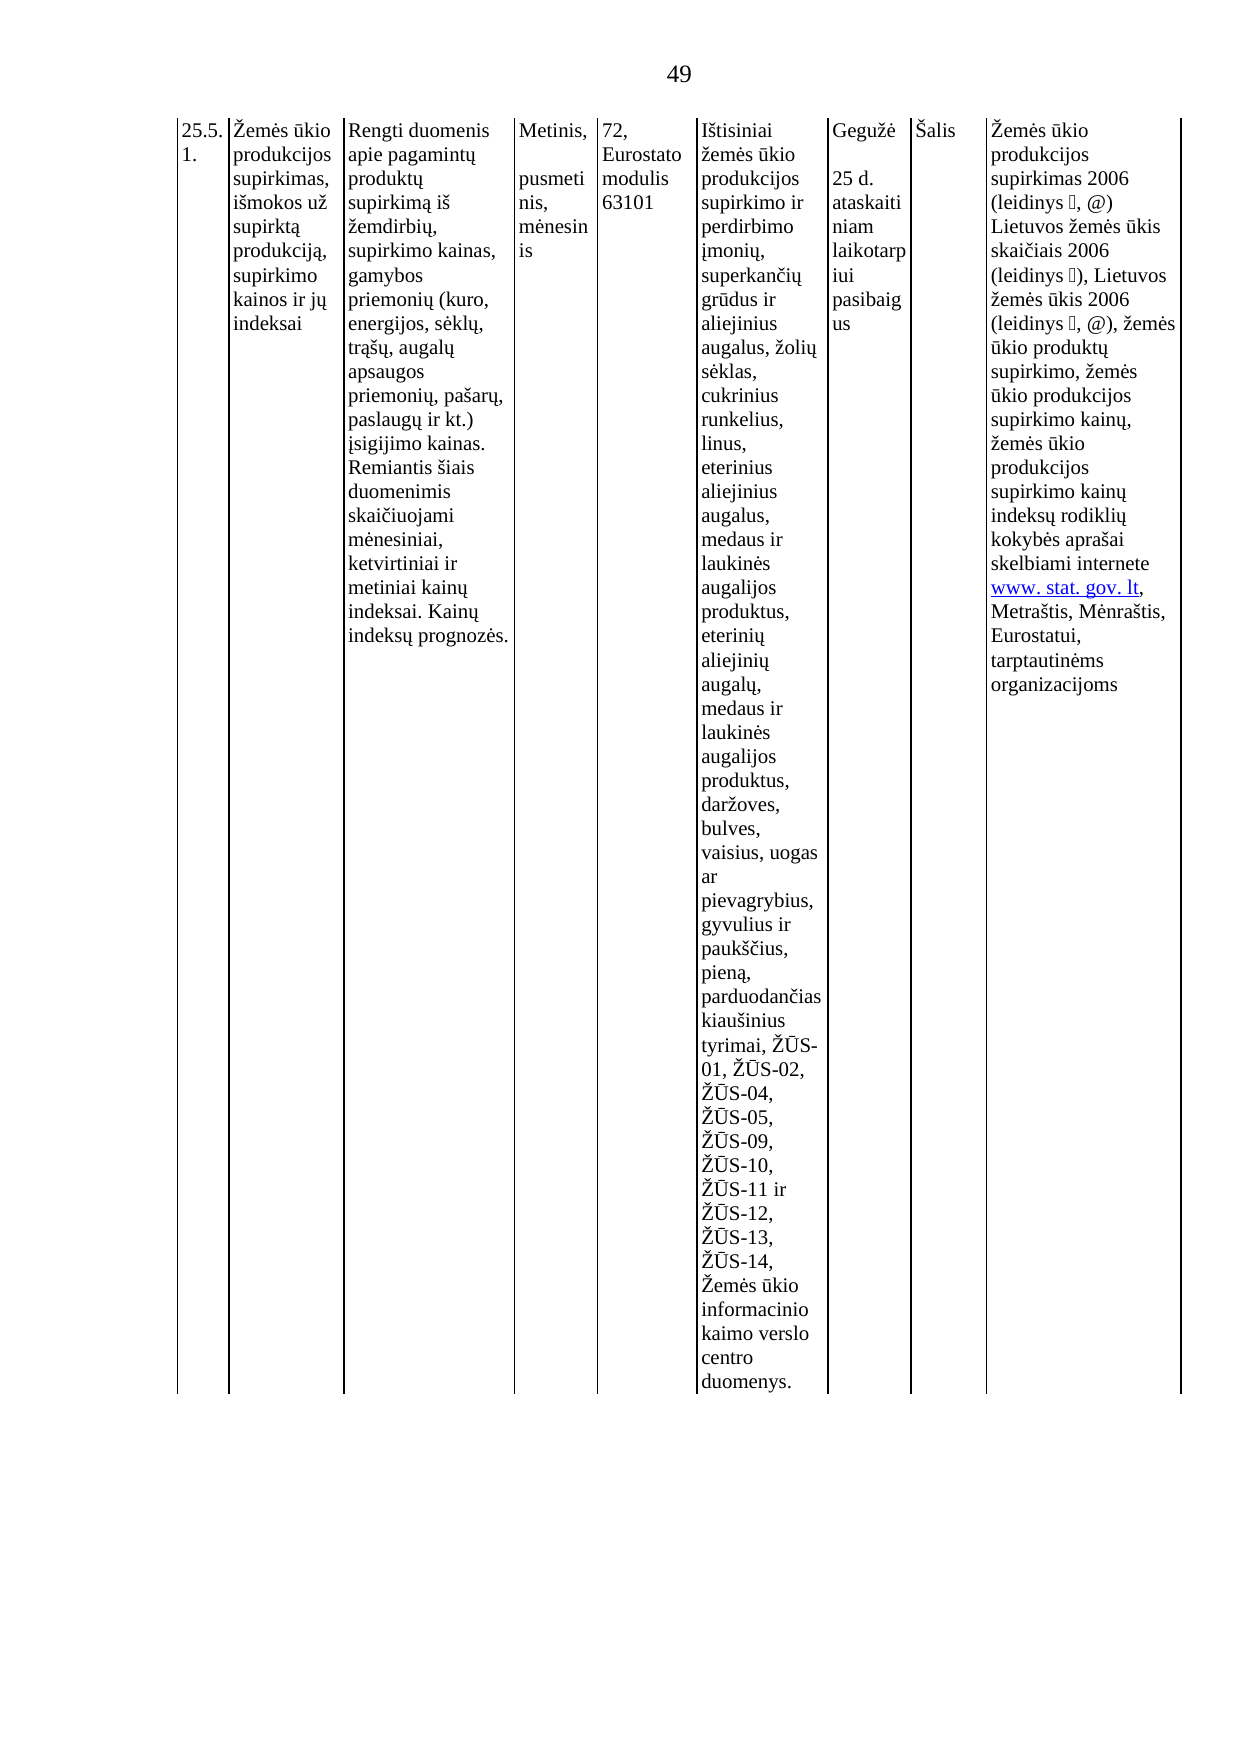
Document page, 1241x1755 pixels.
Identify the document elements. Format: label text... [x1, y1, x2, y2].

table_cell 72, Eurostato modulis 63101 [598, 118, 696, 1393]
table_cell Žemės ūkio produkcijos supirkimas 2006 (leidinys , @) Lietuvos žemės ūkis skaičiais 2006 (leidinys ), Lietuvos žemės ūkis 2006 (leidinys , @), žemės ūkio produktų supirkimo, žemės ūkio produkcijos supirkimo kainų, žemės ūkio produkcijos supirkimo kainų indeksų rodiklių kokybės aprašai skelbiami internete www. stat. gov. lt, Metraštis, Mėnraštis, Eurostatui, tarptautinėms organizacijoms [987, 118, 1180, 1393]
table_cell Žemės ūkio produkcijos supirkimas, išmokos už supirktą produkciją, supirkimo kainos ir jų indeksai [230, 118, 343, 1393]
table_cell Rengti duomenis apie pagamintų produktų supirkimą iš žemdirbių, supirkimo kainas, gamybos priemonių (kuro, energijos, sėklų, trąšų, augalų apsaugos priemonių, pašarų, paslaugų ir kt.) įsigijimo kainas. Remiantis šiais duomenimis skaičiuojami mėnesiniai, ketvirtiniai ir metiniai kainų indeksai. Kainų indeksų prognozės. [345, 118, 514, 1393]
table_cell Gegužė 25 d. ataskaitiniam laikotarpiui pasibaigus [829, 118, 910, 1393]
table_cell Šalis [912, 118, 986, 1393]
table_cell Metinis, pusmetinis, mėnesinis [515, 118, 597, 1393]
table_cell 25.5.1. [178, 118, 228, 1393]
